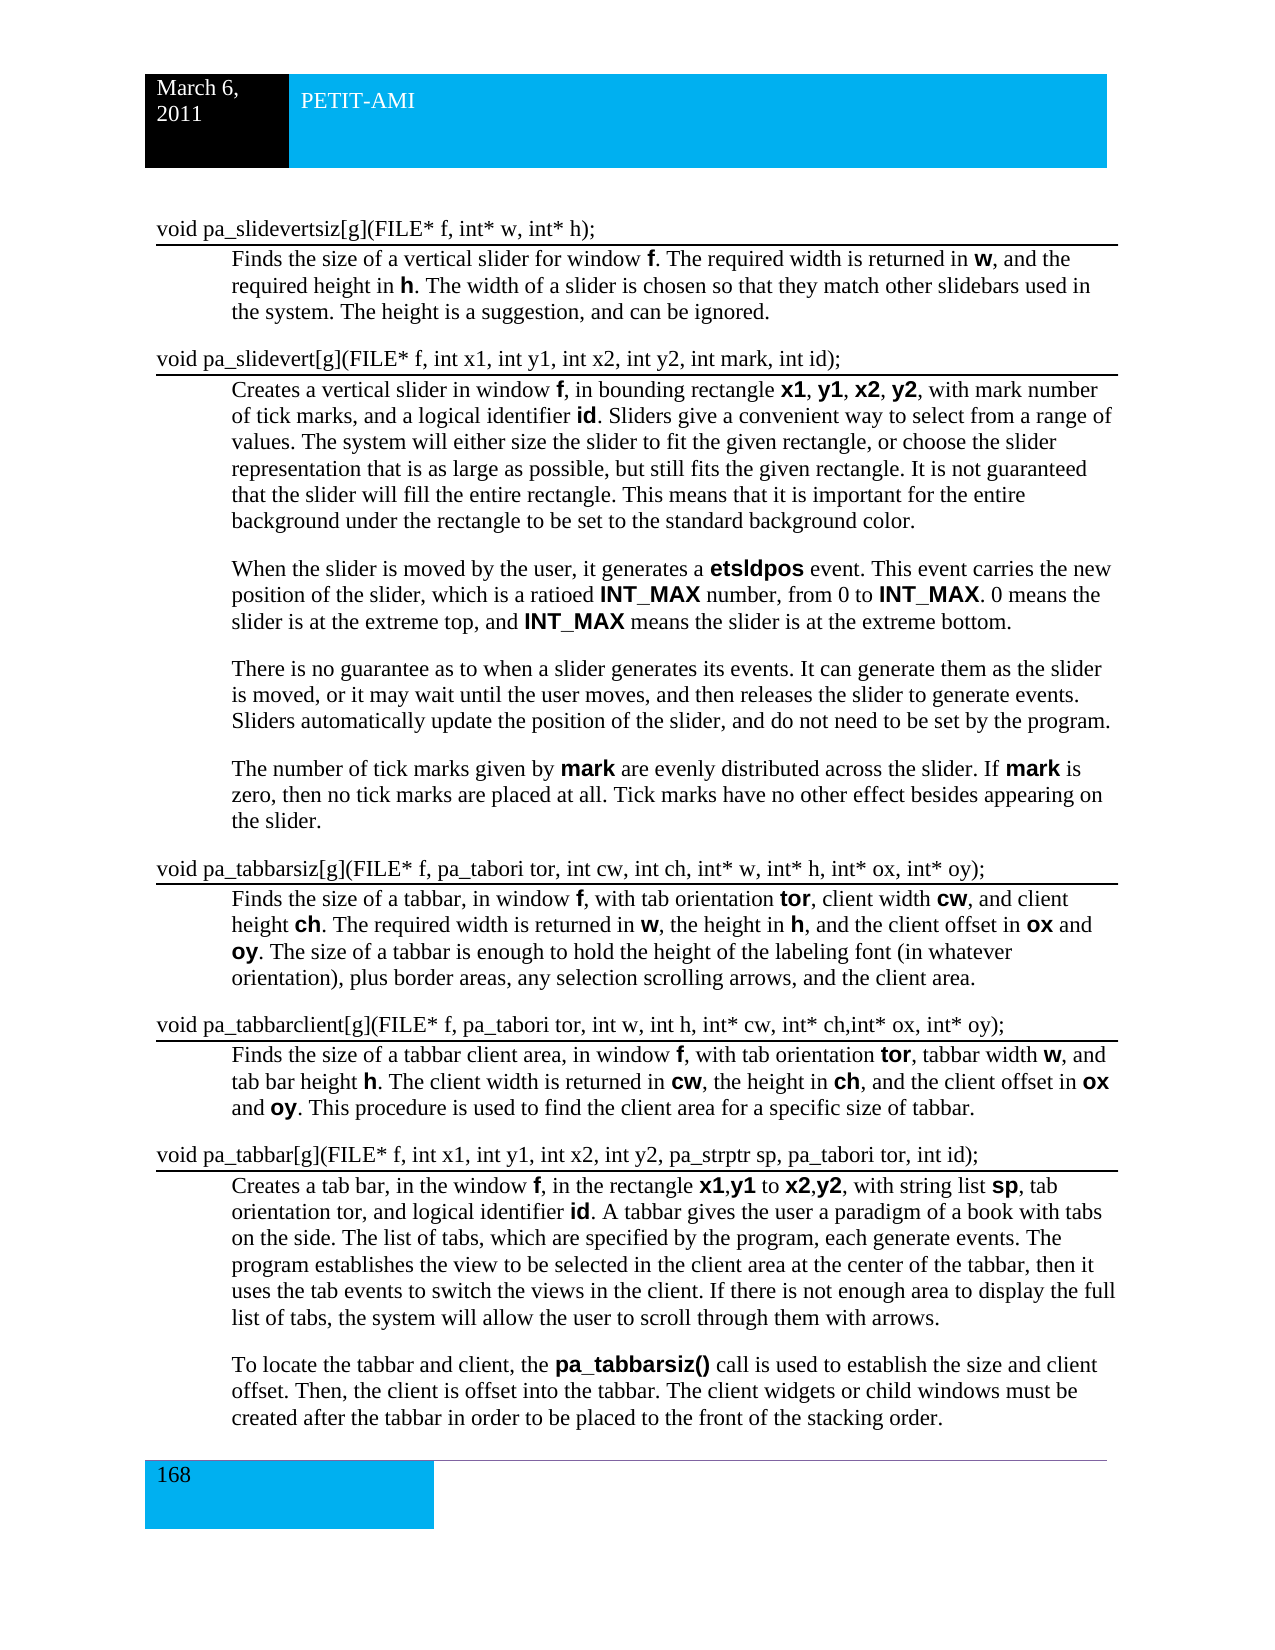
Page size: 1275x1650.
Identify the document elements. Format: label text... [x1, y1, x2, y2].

text There is no guarantee as to when a slider generates its events. It can generate them as the slider is moved, or it may wait until the user moves, and then releases the slider to generate events. Sliders automatically update the position of the slider, and do not need to be set by the program. [231, 655, 1118, 734]
text void pa_tabbarsiz[g](FILE* f, pa_tabori tor, int cw, int ch, int* w, int* h, int* ox, int* oy); [156, 855, 1118, 883]
text void pa_slidevertsiz[g](FILE* f, int* w, int* h); [156, 215, 1118, 244]
text void pa_tabbarclient[g](FILE* f, pa_tabori tor, int w, int h, int* cw, int* ch,int* ox, int* oy); [156, 1011, 1118, 1040]
text To locate the tabbar and client, the pa_tabbarsiz() call is used to establish the size and client offset. Then, the client is offset into the tabbar. The client widgets or child windows must be created after the tabbar in order to be placed to the front of the stacking order. [231, 1351, 1118, 1430]
text Finds the size of a vertical slider for window f. The required width is returned in w, and the required height in h. The width of a slider is chosen so that they match other slidebars used in the system. The height is a suggestion, and can be ignored. [231, 246, 1118, 325]
text void pa_slidevert[g](FILE* f, int x1, int y1, int x2, int y2, int mark, int id); [156, 346, 1118, 374]
text Finds the size of a tabbar client area, in window f, with tab orientation tor, tabbar width w, and tab bar height h. The client width is returned in cw, the height in ch, and the client offset in ox and oy. This procedure is used to find the client area for a specific size of tabbar. [231, 1042, 1118, 1121]
text When the slider is moved by the user, it generates a etsldpos event. This event carries the new position of the slider, which is a ratioed INT_MAX number, from 0 to INT_MAX. 0 means the slider is at the extreme top, and INT_MAX means the slider is at the extreme bottom. [231, 555, 1118, 634]
text Creates a vertical slider in window f, in bounding rectangle x1, y1, x2, y2, with mark number of tick marks, and a logical identifier id. Sliders give a convenient way to select from a range of values. The system will either size the slider to fit the given rectangle, or choose the slider representation that is as large as possible, but still fits the given rectangle. It is not guaranteed that the slider will fill the entire rectangle. This means that it is important for the entire background under the rectangle to be set to the standard background color. [231, 376, 1118, 534]
text Finds the size of a tabbar, in window f, with tab orientation tor, client width cw, and client height ch. The required width is returned in w, the height in h, and the client offset in ox and oy. The size of a tabbar is enough to hold the height of the labeling font (in whatever orientation), plus border areas, any selection scrolling arrows, and the client area. [231, 885, 1118, 991]
text The number of tick marks given by mark are evenly distributed across the slider. If mark is zero, then no tick marks are placed at all. Tick marks have no other effect besides appearing on the slider. [231, 755, 1118, 834]
text void pa_tabbar[g](FILE* f, int x1, int y1, int x2, int y2, pa_strptr sp, pa_tabori tor, int id); [156, 1142, 1118, 1170]
text Creates a tab bar, in the window f, in the rectangle x1,y1 to x2,y2, with string list sp, tab orientation tor, and logical identifier id. A tabbar gives the user a paradigm of a book with tabs on the side. The list of tabs, which are specified by the program, each generate events. The program establishes the view to be selected in the client area at the center of the tabbar, then it uses the tab events to switch the views in the client. If there is not enough area to display the full list of tabs, the system will allow the user to scroll through them with arrows. [231, 1172, 1118, 1330]
